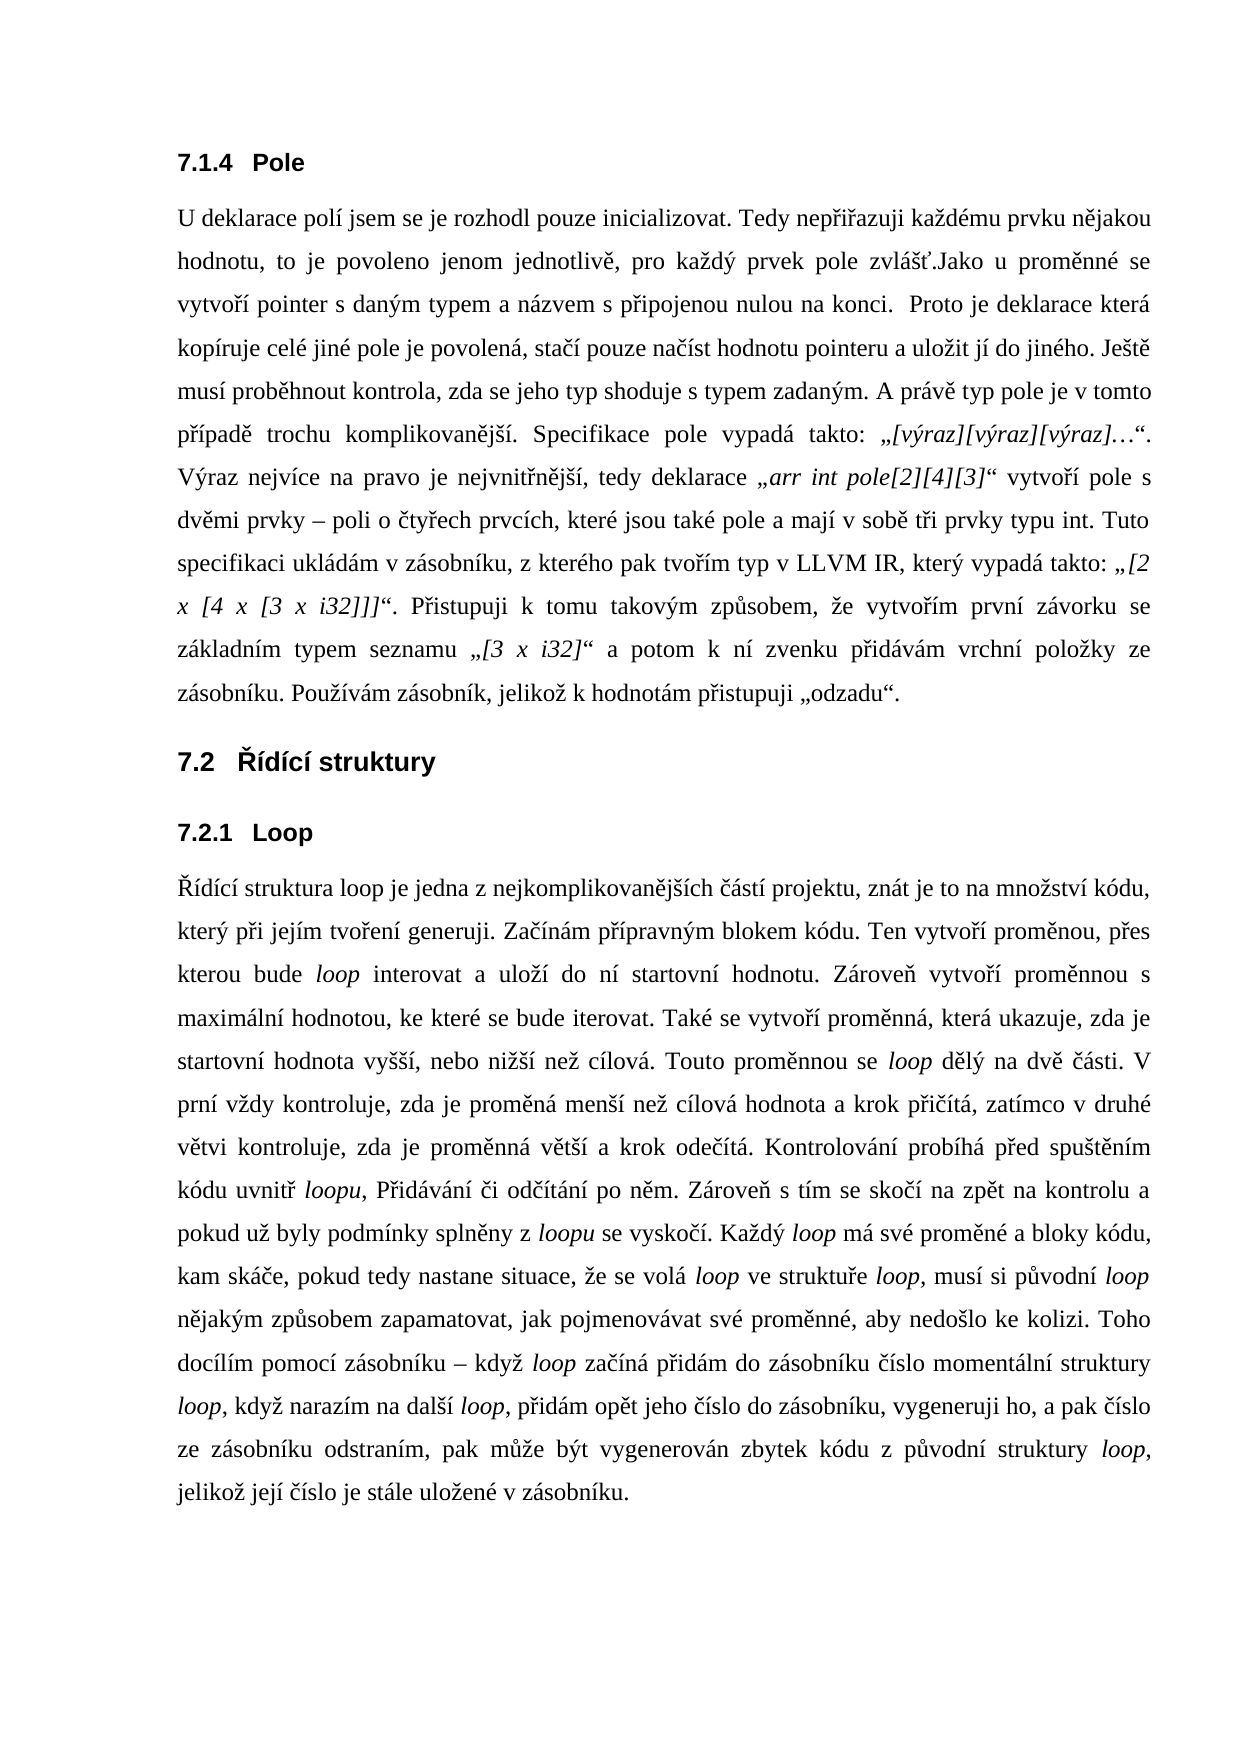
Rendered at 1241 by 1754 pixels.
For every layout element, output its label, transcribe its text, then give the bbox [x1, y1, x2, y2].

subtitle Pole [177, 148, 1152, 176]
text Řídící struktura loop je jedna z nejkomplikovanějších částí projektu, znát je to na množství kódu, který při jejím tvoření generuji. Začínám přípravným blokem kódu. Ten vytvoří proměnou, přes kterou bude loop interovat a uloží do ní startovní hodnotu. Zároveň vytvoří proměnnou s maximální hodnotou, ke které se bude iterovat. Také se vytvoří proměnná, která ukazuje, zda je startovní hodnota vyšší, nebo nižší než cílová. Touto proměnnou se loop dělý na dvě části. V prní vždy kontroluje, zda je proměná menší než cílová hodnota a krok přičítá, zatímco v druhé větvi kontroluje, zda je proměnná větší a krok odečítá. Kontrolování probíhá před spuštěním kódu uvnitř loopu, Přidávání či odčítání po něm. Zároveň s tím se skočí na zpět na kontrolu a pokud už byly podmínky splněny z loopu se vyskočí. Každý loop má své proměné a bloky kódu, kam skáče, pokud tedy nastane situace, že se volá loop ve struktuře loop, musí si původní loop nějakým způsobem zapamatovat, jak pojmenovávat své proměnné, aby nedošlo ke kolizi. Toho docílím pomocí zásobníku – když loop začíná přidám do zásobníku číslo momentální struktury loop, když narazím na další loop, přidám opět jeho číslo do zásobníku, vygeneruji ho, a pak číslo ze zásobníku odstraním, pak může být vygenerován zbytek kódu z původní struktury loop, jelikož její číslo je stále uložené v zásobníku. [177, 873, 1152, 1506]
subtitle Řídící struktury [177, 746, 1152, 777]
subtitle Loop [177, 818, 1152, 846]
text U deklarace polí jsem se je rozhodl pouze inicializovat. Tedy nepřiřazuji každému prvku nějakou hodnotu, to je povoleno jenom jednotlivě, pro každý prvek pole zvlášť.Jako u proměnné se vytvoří pointer s daným typem a názvem s připojenou nulou na konci. Proto je deklarace která kopíruje celé jiné pole je povolená, stačí pouze načíst hodnotu pointeru a uložit jí do jiného. Ještě musí proběhnout kontrola, zda se jeho typ shoduje s typem zadaným. A právě typ pole je v tomto případě trochu komplikovanější. Specifikace pole vypadá takto: „[výraz][výraz][výraz]…“. Výraz nejvíce na pravo je nejvnitřnější, tedy deklarace „arr int pole[2][4][3]“ vytvoří pole s dvěmi prvky – poli o čtyřech prvcích, které jsou také pole a mají v sobě tři prvky typu int. Tuto specifikaci ukládám v zásobníku, z kterého pak tvořím typ v LLVM IR, který vypadá takto: „[2 x [4 x [3 x i32]]]“. Přistupuji k tomu takovým způsobem, že vytvořím první závorku se základním typem seznamu „[3 x i32]“ a potom k ní zvenku přidávám vrchní položky ze zásobníku. Používám zásobník, jelikož k hodnotám přistupuji „odzadu“. [177, 203, 1152, 706]
